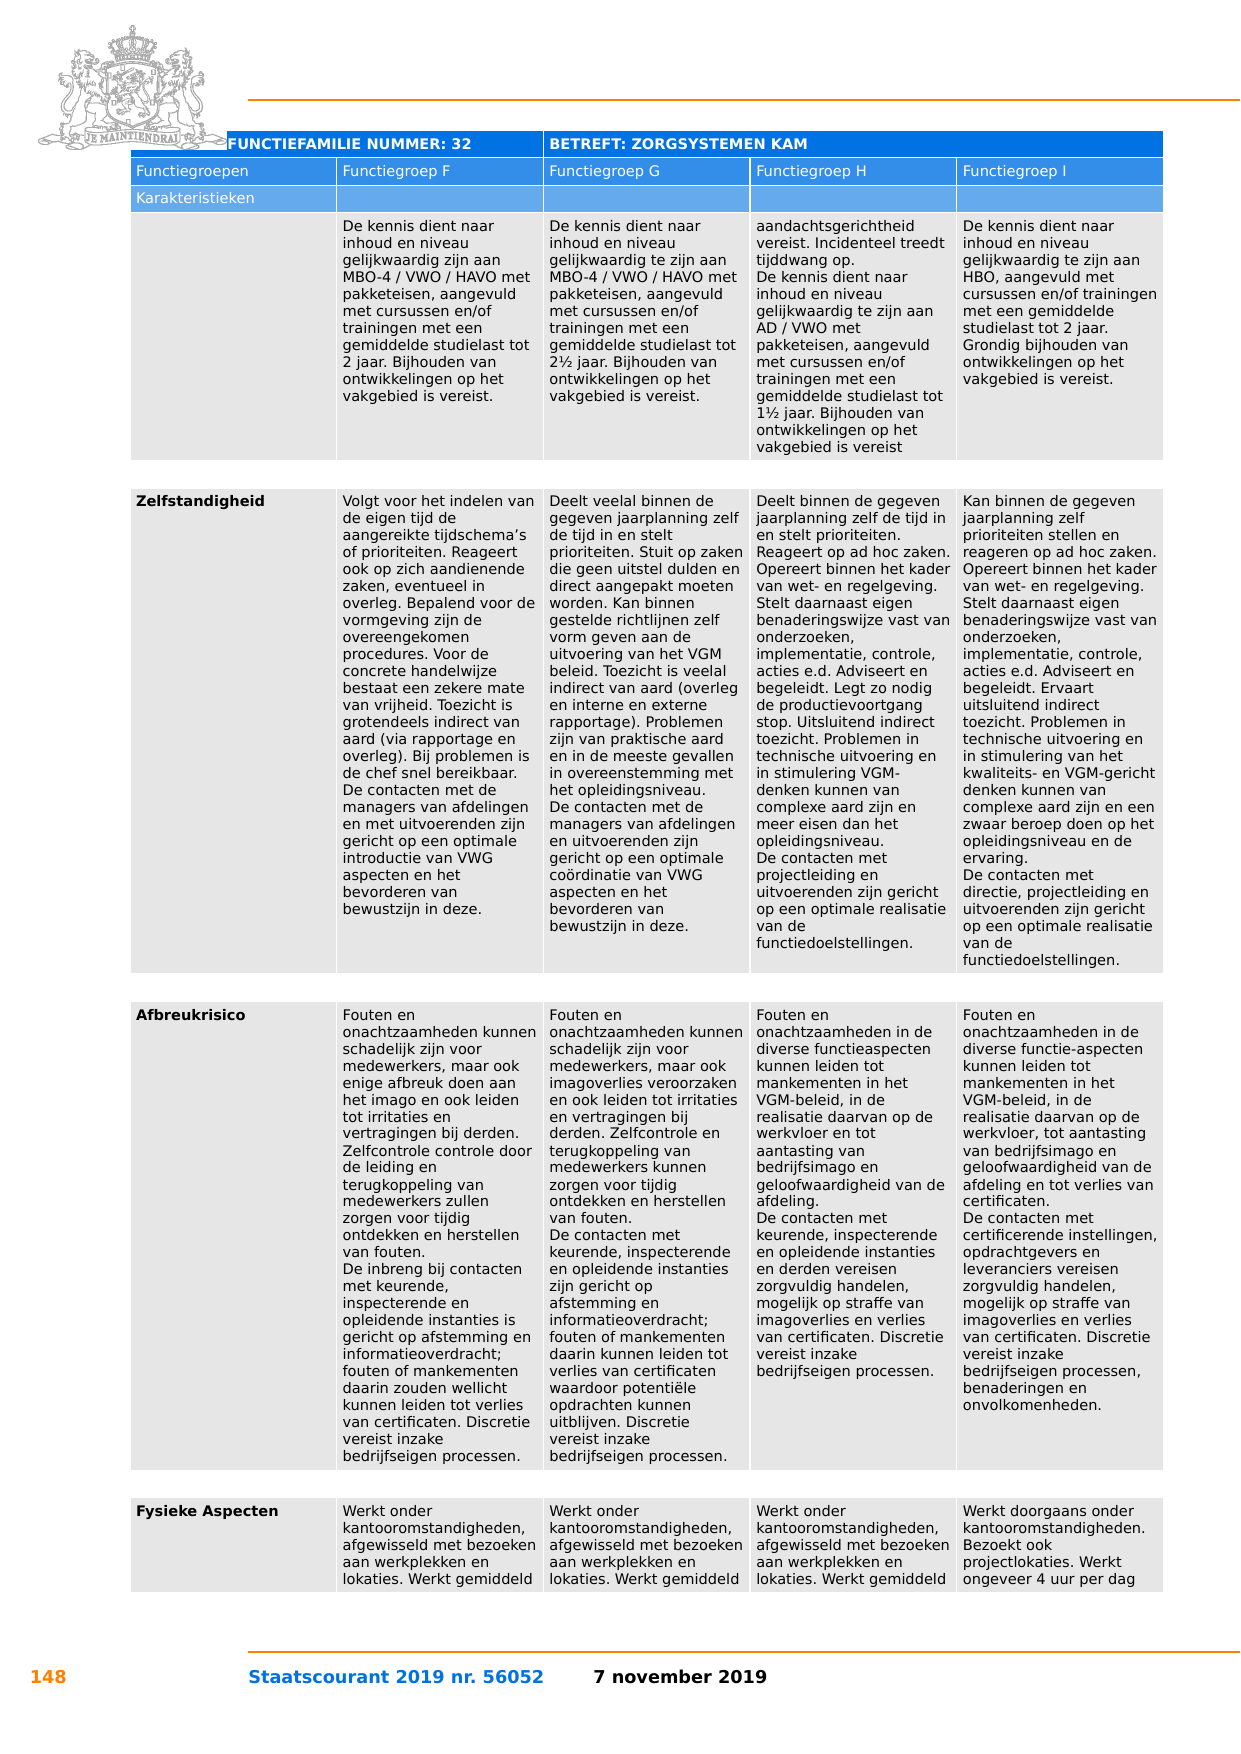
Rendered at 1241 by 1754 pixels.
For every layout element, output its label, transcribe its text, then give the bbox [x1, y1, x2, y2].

table_cell De kennis dient naar inhoud en niveau gelijkwaardig zijn aan MBO-4 / VWO / HAVO met pakketeisen, aangevuld met cursussen en/of trainingen met een gemiddelde studielast tot 2 jaar. Bijhouden van ontwikkelingen op het vakgebied is vereist. [337, 213, 543, 460]
table_cell Fouten en onachtzaamheden kunnen schadelijk zijn voor medewerkers, maar ook enige afbreuk doen aan het imago en ook leiden tot irritaties en vertragingen bij derden. Zelfcontrole controle door de leiding en terugkoppeling van medewerkers zullen zorgen voor tijdig ontdekken en herstellen van fouten. De inbreng bij contacten met keurende, inspecterende en opleidende instanties is gericht op afstemming en informatieoverdracht; fouten of mankementen daarin zouden wellicht kunnen leiden tot verlies van certificaten. Discretie vereist inzake bedrijfseigen processen. [337, 1002, 543, 1470]
table_cell [337, 186, 543, 212]
table_cell Volgt voor het indelen van de eigen tijd de aangereikte tijdschema’s of prioriteiten. Reageert ook op zich aandienende zaken, eventueel in overleg. Bepalend voor de vormgeving zijn de overeengekomen procedures. Voor de concrete handelwijze bestaat een zekere mate van vrijheid. Toezicht is grotendeels indirect van aard (via rapportage en overleg). Bij problemen is de chef snel bereikbaar. De contacten met de managers van afdelingen en met uitvoerenden zijn gericht op een optimale introductie van VWG aspecten en het bevorderen van bewustzijn in deze. [337, 489, 543, 973]
table_cell Fysieke Aspecten [131, 1498, 336, 1592]
table_cell aandachtsgerichtheid vereist. Incidenteel treedt tijddwang op. De kennis dient naar inhoud en niveau gelijkwaardig te zijn aan AD / VWO met pakketeisen, aangevuld met cursussen en/of trainingen met een gemiddelde studielast tot 1½ jaar. Bijhouden van ontwikkelingen op het vakgebied is vereist [751, 213, 956, 460]
table_cell Functiegroep H [751, 158, 956, 185]
table_cell [544, 975, 749, 1001]
table_cell Functiegroep I [957, 158, 1163, 185]
table_cell [337, 975, 543, 1001]
table_cell [544, 461, 749, 488]
table_cell Deelt veelal binnen de gegeven jaarplanning zelf de tijd in en stelt prioriteiten. Stuit op zaken die geen uitstel dulden en direct aangepakt moeten worden. Kan binnen gestelde richtlijnen zelf vorm geven aan de uitvoering van het VGM beleid. Toezicht is veelal indirect van aard (overleg en interne en externe rapportage). Problemen zijn van praktische aard en in de meeste gevallen in overeenstemming met het opleidingsniveau. De contacten met de managers van afdelingen en uitvoerenden zijn gericht op een optimale coördinatie van VWG aspecten en het bevorderen van bewustzijn in deze. [544, 489, 749, 973]
table_cell [751, 186, 956, 212]
table_cell De kennis dient naar inhoud en niveau gelijkwaardig te zijn aan HBO, aangevuld met cursussen en/of trainingen met een gemiddelde studielast tot 2 jaar. Grondig bijhouden van ontwikkelingen op het vakgebied is vereist. [957, 213, 1163, 460]
table_cell [751, 1471, 956, 1497]
table_cell [131, 461, 336, 488]
table_cell [957, 186, 1163, 212]
table_cell [544, 186, 749, 212]
table_cell Werkt onder kantooromstandigheden, afgewisseld met bezoeken aan werkplekken en lokaties. Werkt gemiddeld [337, 1498, 543, 1592]
table_cell [131, 975, 336, 1001]
table_cell Kan binnen de gegeven jaarplanning zelf prioriteiten stellen en reageren op ad hoc zaken. Opereert binnen het kader van wet- en regelgeving. Stelt daarnaast eigen benaderingswijze vast van onderzoeken, implementatie, controle, acties e.d. Adviseert en begeleidt. Ervaart uitsluitend indirect toezicht. Problemen in technische uitvoering en in stimulering van het kwaliteits- en VGM-gericht denken kunnen van complexe aard zijn en een zwaar beroep doen op het opleidingsniveau en de ervaring. De contacten met directie, projectleiding en uitvoerenden zijn gericht op een optimale realisatie van de functiedoelstellingen. [957, 489, 1163, 973]
table_cell Afbreukrisico [131, 1002, 336, 1470]
table_cell Fouten en onachtzaamheden in de diverse functie-aspecten kunnen leiden tot mankementen in het VGM-beleid, in de realisatie daarvan op de werkvloer, tot aantasting van bedrijfsimago en geloofwaardigheid van de afdeling en tot verlies van certificaten. De contacten met certificerende instellingen, opdrachtgevers en leveranciers vereisen zorgvuldig handelen, mogelijk op straffe van imagoverlies en verlies van certificaten. Discretie vereist inzake bedrijfseigen processen, benaderingen en onvolkomenheden. [957, 1002, 1163, 1470]
table_cell [751, 461, 956, 488]
table_cell [337, 461, 543, 488]
table_cell [957, 1471, 1163, 1497]
table_cell Werkt onder kantooromstandigheden, afgewisseld met bezoeken aan werkplekken en lokaties. Werkt gemiddeld [544, 1498, 749, 1592]
picture [38, 25, 227, 150]
table_cell [957, 975, 1163, 1001]
table_cell [131, 1471, 336, 1497]
table_cell Functiegroep G [544, 158, 749, 185]
table_cell Werkt onder kantooromstandigheden, afgewisseld met bezoeken aan werkplekken en lokaties. Werkt gemiddeld [751, 1498, 956, 1592]
table_cell Zelfstandigheid [131, 489, 336, 973]
table_header BETREFT: ZORGSYSTEMEN KAM [544, 131, 1163, 157]
table_cell Deelt binnen de gegeven jaarplanning zelf de tijd in en stelt prioriteiten. Reageert op ad hoc zaken. Opereert binnen het kader van wet- en regelgeving. Stelt daarnaast eigen benaderingswijze vast van onderzoeken, implementatie, controle, acties e.d. Adviseert en begeleidt. Legt zo nodig de productievoortgang stop. Uitsluitend indirect toezicht. Problemen in technische uitvoering en in stimulering VGM-denken kunnen van complexe aard zijn en meer eisen dan het opleidingsniveau. De contacten met projectleiding en uitvoerenden zijn gericht op een optimale realisatie van de functiedoelstellingen. [751, 489, 956, 973]
table_cell Functiegroepen [131, 158, 336, 185]
table_cell Werkt doorgaans onder kantooromstandigheden. Bezoekt ook projectlokaties. Werkt ongeveer 4 uur per dag [957, 1498, 1163, 1592]
table_cell [544, 1471, 749, 1497]
table_cell Karakteristieken [131, 186, 336, 212]
table_header FUNCTIEFAMILIE NUMMER: 32 [131, 131, 543, 157]
table_cell Fouten en onachtzaamheden kunnen schadelijk zijn voor medewerkers, maar ook imagoverlies veroorzaken en ook leiden tot irritaties en vertragingen bij derden. Zelfcontrole en terugkoppeling van medewerkers kunnen zorgen voor tijdig ontdekken en herstellen van fouten. De contacten met keurende, inspecterende en opleidende instanties zijn gericht op afstemming en informatieoverdracht; fouten of mankementen daarin kunnen leiden tot verlies van certificaten waardoor potentiële opdrachten kunnen uitblijven. Discretie vereist inzake bedrijfseigen processen. [544, 1002, 749, 1470]
table_cell [957, 461, 1163, 488]
table_cell [131, 213, 336, 460]
table_cell De kennis dient naar inhoud en niveau gelijkwaardig te zijn aan MBO-4 / VWO / HAVO met pakketeisen, aangevuld met cursussen en/of trainingen met een gemiddelde studielast tot 2½ jaar. Bijhouden van ontwikkelingen op het vakgebied is vereist. [544, 213, 749, 460]
table_cell Functiegroep F [337, 158, 543, 185]
table_cell [751, 975, 956, 1001]
table_cell Fouten en onachtzaamheden in de diverse functieaspecten kunnen leiden tot mankementen in het VGM-beleid, in de realisatie daarvan op de werkvloer en tot aantasting van bedrijfsimago en geloofwaardigheid van de afdeling. De contacten met keurende, inspecterende en opleidende instanties en derden vereisen zorgvuldig handelen, mogelijk op straffe van imagoverlies en verlies van certificaten. Discretie vereist inzake bedrijfseigen processen. [751, 1002, 956, 1470]
table_cell [337, 1471, 543, 1497]
